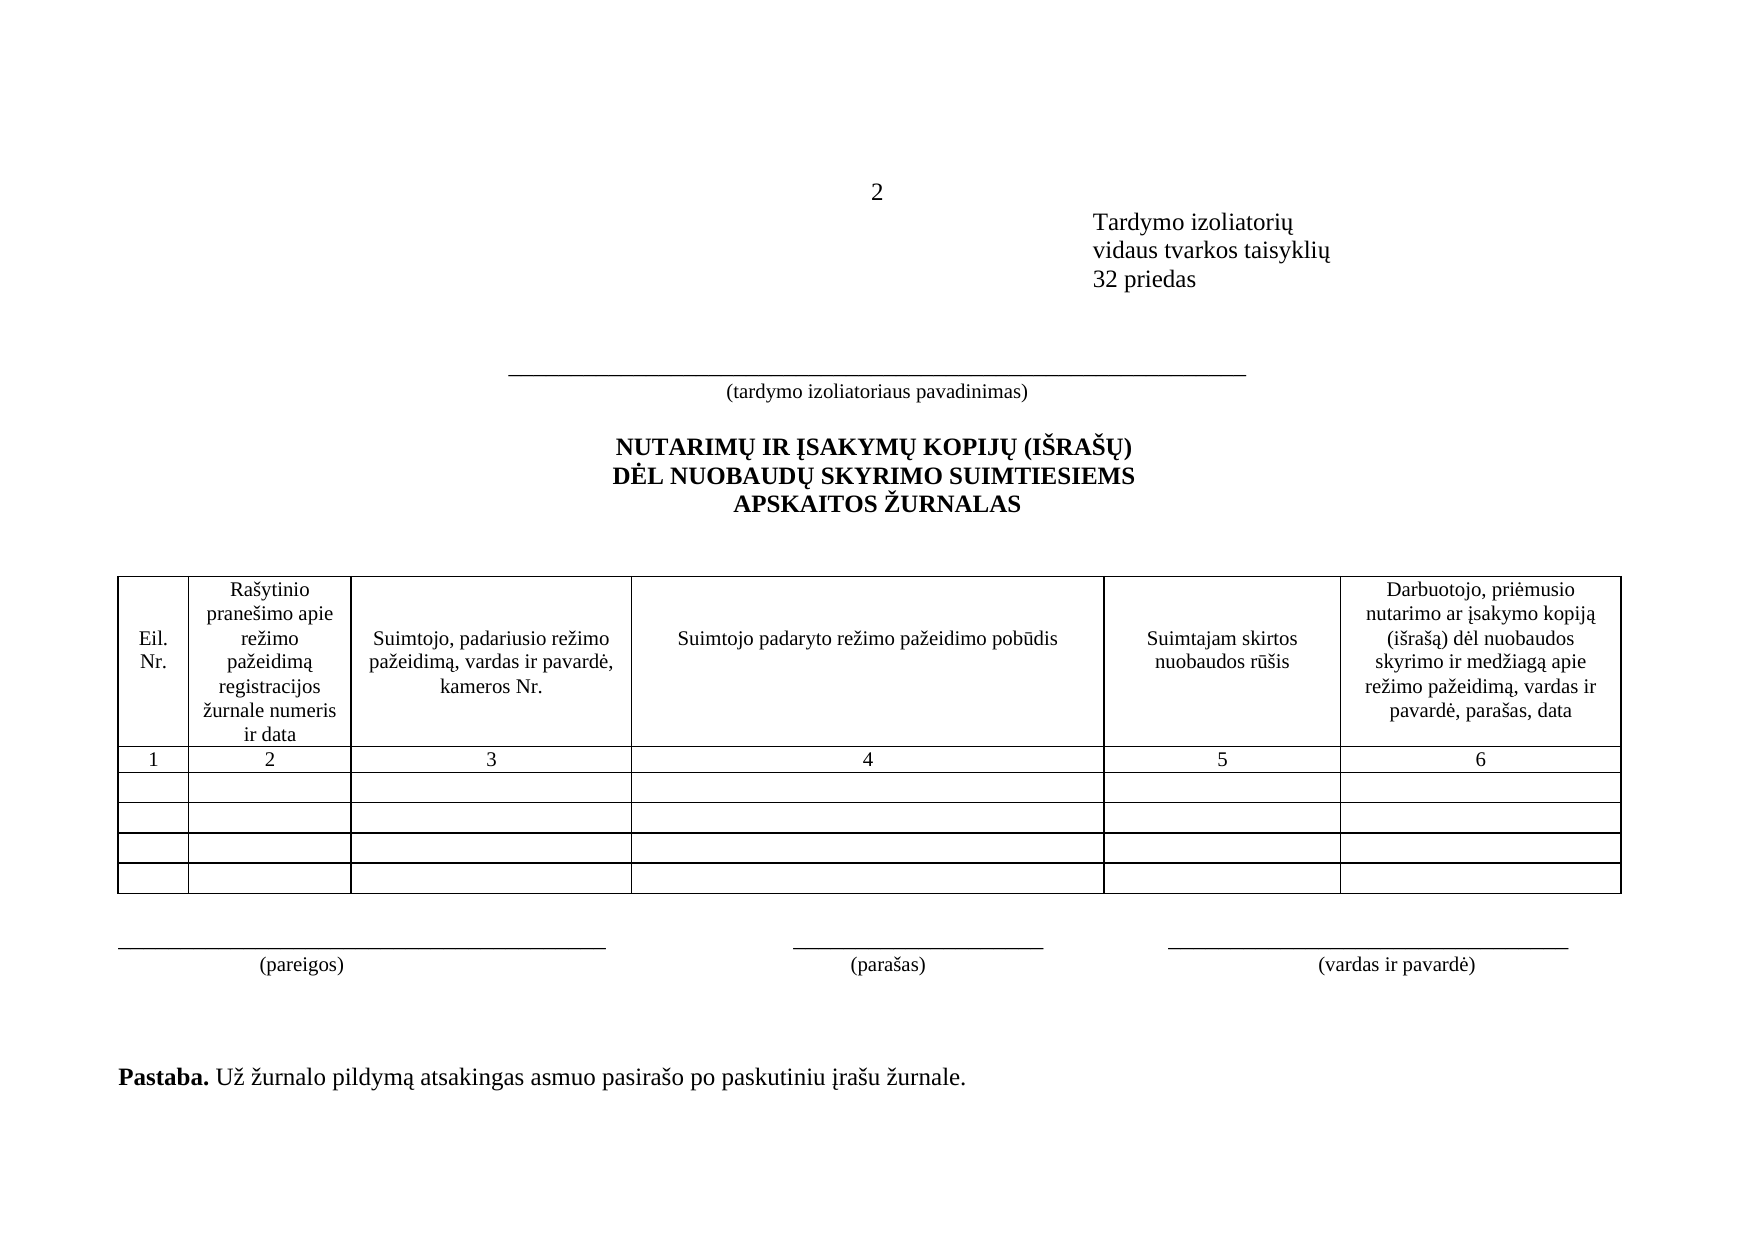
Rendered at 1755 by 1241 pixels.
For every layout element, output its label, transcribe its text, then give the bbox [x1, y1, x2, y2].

table_cell [1341, 803, 1620, 832]
table_cell [632, 803, 1103, 832]
table_cell [189, 864, 350, 893]
table_cell [352, 773, 631, 802]
text Pastaba. Už žurnalo pildymą atsakingas asmuo pasirašo po paskutiniu įrašu žurnale. [118, 1062, 1636, 1091]
table_cell [189, 834, 350, 862]
table_header Suimtajam skirtos nuobaudos rūšis [1105, 577, 1340, 746]
table_cell 2 [189, 747, 350, 771]
table_cell [1105, 864, 1340, 893]
table_header Eil. Nr. [119, 577, 188, 746]
text _______________________________________ ____________________ ________________________________ [118, 923, 1636, 952]
text ___________________________________________________________ [118, 350, 1636, 379]
table_cell [632, 864, 1103, 893]
table_header Rašytinio pranešimo apie režimo pažeidimą registracijos žurnale numeris ir data [189, 577, 350, 746]
table_cell 6 [1341, 747, 1620, 771]
table_cell [119, 773, 188, 802]
table_cell [352, 834, 631, 862]
table_cell [189, 803, 350, 832]
text vidaus tvarkos taisyklių [118, 235, 1636, 264]
table_cell [632, 773, 1103, 802]
table_cell [632, 834, 1103, 862]
table_cell [119, 834, 188, 862]
table_cell [1105, 834, 1340, 862]
table_cell [119, 864, 188, 893]
table_cell [352, 803, 631, 832]
table_cell [1105, 803, 1340, 832]
text (pareigos) (parašas) (vardas ir pavardė) [118, 952, 1636, 976]
text NUTARIMŲ IR ĮSAKYMŲ KOPIJŲ (IŠRAŠŲ) [118, 432, 1636, 461]
table_cell [1341, 864, 1620, 893]
table_cell 1 [119, 747, 188, 771]
text APSKAITOS ŽURNALAS [118, 489, 1636, 518]
table_cell [352, 864, 631, 893]
table_header Suimtojo, padariusio režimo pažeidimą, vardas ir pavardė, kameros Nr. [352, 577, 631, 746]
table_cell 5 [1105, 747, 1340, 771]
table_cell [1105, 773, 1340, 802]
table_cell 3 [352, 747, 631, 771]
text Tardymo izoliatorių [118, 207, 1636, 235]
table_cell [189, 773, 350, 802]
table_cell [1341, 834, 1620, 862]
table_cell [1341, 773, 1620, 802]
table_cell 4 [632, 747, 1103, 771]
table_cell [119, 803, 188, 832]
text (tardymo izoliatoriaus pavadinimas) [118, 379, 1636, 403]
table_header Suimtojo padaryto režimo pažeidimo pobūdis [632, 577, 1103, 746]
text DĖL NUOBAUDŲ SKYRIMO SUIMTIESIEMS [118, 461, 1636, 489]
text 32 priedas [118, 264, 1636, 293]
table_header Darbuotojo, priėmusio nutarimo ar įsakymo kopiją (išrašą) dėl nuobaudos skyrimo ir medžiagą apie režimo pažeidimą, vardas ir pavardė, parašas, data [1341, 577, 1620, 746]
